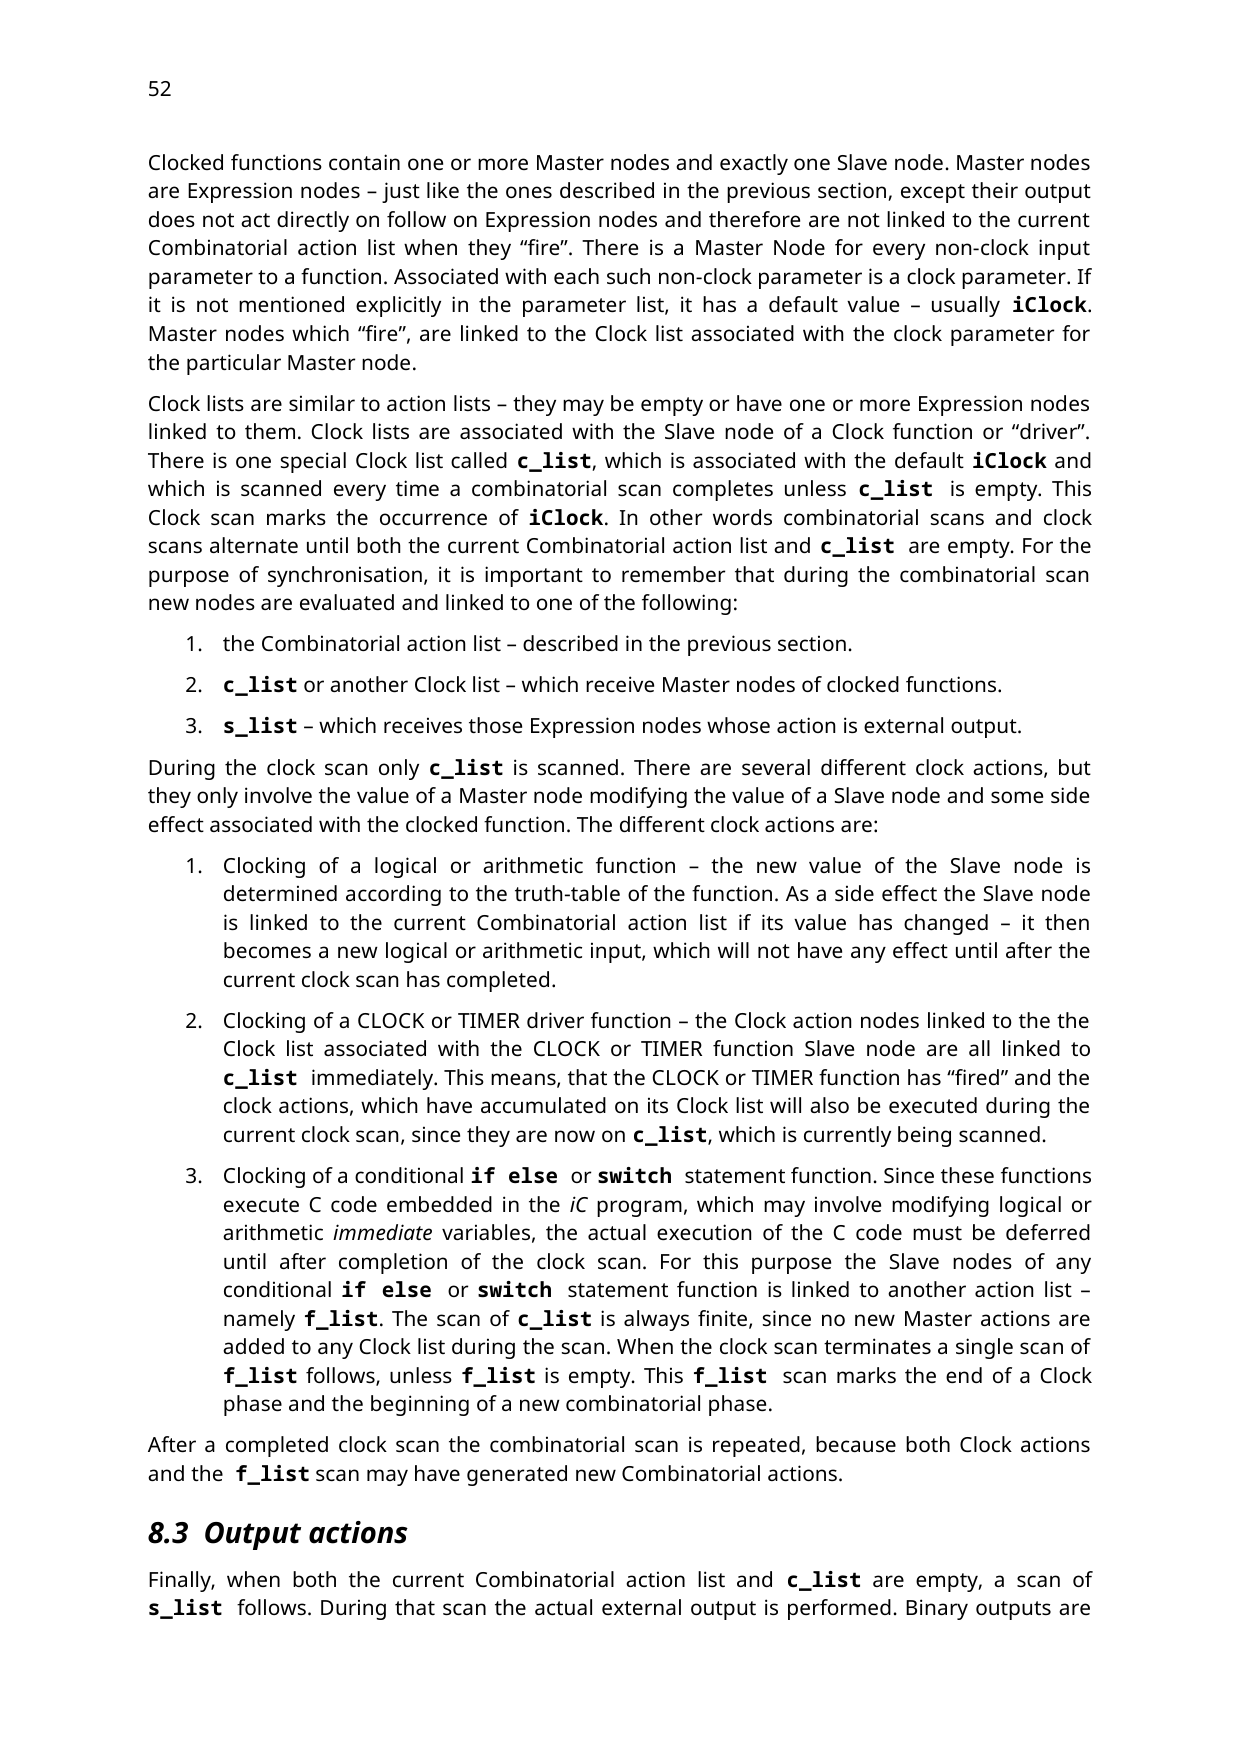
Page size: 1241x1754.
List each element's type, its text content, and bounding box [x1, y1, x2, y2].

text Finally, when both the current Combinatorial action list and c_list are empty, a scan of s_list follows. During that scan the actual external output is performed. Binary outputs are [148, 1564, 1092, 1622]
text During the clock scan only c_list is scanned. There are several different clock actions, but they only involve the value of a Master node modifying the value of a Slave node and some side effect associated with the clocked function. The different clock actions are: [148, 752, 1092, 838]
list Clocking of a conditional if else or switch statement function. Since these functions execute C code embedded in the iC program, which may involve modifying logical or arithmetic immediate variables, the actual execution of the C code must be deferred until after completion of the clock scan. For this purpose the Slave nodes of any conditional if else or switch statement function is linked to another action list – namely f_list. The scan of c_list is always finite, since no new Master actions are added to any Clock list during the scan. When the clock scan terminates a single scan of f_list follows, unless f_list is empty. This f_list scan marks the end of a Clock phase and the beginning of a new combinatorial phase. [185, 1161, 1092, 1418]
list Clocking of a logical or arithmetic function – the new value of the Slave node is determined according to the truth-table of the function. As a side effect the Slave node is linked to the current Combinatorial action list if its value has changed – it then becomes a new logical or arithmetic input, which will not have any effect until after the current clock scan has completed. [185, 851, 1092, 993]
list the Combinatorial action list – described in the previous section. [185, 629, 1092, 658]
list Clocking of a CLOCK or TIMER driver function – the Clock action nodes linked to the the Clock list associated with the CLOCK or TIMER function Slave node are all linked to c_list immediately. This means, that the CLOCK or TIMER function has “fired” and the clock actions, which have accumulated on its Clock list will also be executed during the current clock scan, since they are now on c_list, which is currently being scanned. [185, 1006, 1092, 1148]
text Clock lists are similar to action lists – they may be empty or have one or more Expression nodes linked to them. Clock lists are associated with the Slave node of a Clock function or “driver”. There is one special Clock list called c_list, which is associated with the default iClock and which is scanned every time a combinatorial scan completes unless c_list is empty. This Clock scan marks the occurrence of iClock. In other words combinatorial scans and clock scans alternate until both the current Combinatorial action list and c_list are empty. For the purpose of synchronisation, it is important to remember that during the combinatorial scan new nodes are evaluated and linked to one of the following: [148, 388, 1092, 617]
text After a completed clock scan the combinatorial scan is repeated, because both Clock actions and the f_list scan may have generated new Combinatorial actions. [148, 1430, 1092, 1487]
list c_list or another Clock list – which receive Master nodes of clocked functions. [185, 670, 1092, 699]
subtitle Output actions [148, 1512, 1092, 1552]
text Clocked functions contain one or more Master nodes and exactly one Slave node. Master nodes are Expression nodes – just like the ones described in the previous section, except their output does not act directly on follow on Expression nodes and therefore are not linked to the current Combinatorial action list when they “fire”. There is a Master Node for every non-clock input parameter to a function. Associated with each such non-clock parameter is a clock parameter. If it is not mentioned explicitly in the parameter list, it has a default value – usually iClock. Master nodes which “fire”, are linked to the Clock list associated with the clock parameter for the particular Master node. [148, 148, 1092, 376]
list s_list – which receives those Expression nodes whose action is external output. [185, 711, 1092, 740]
